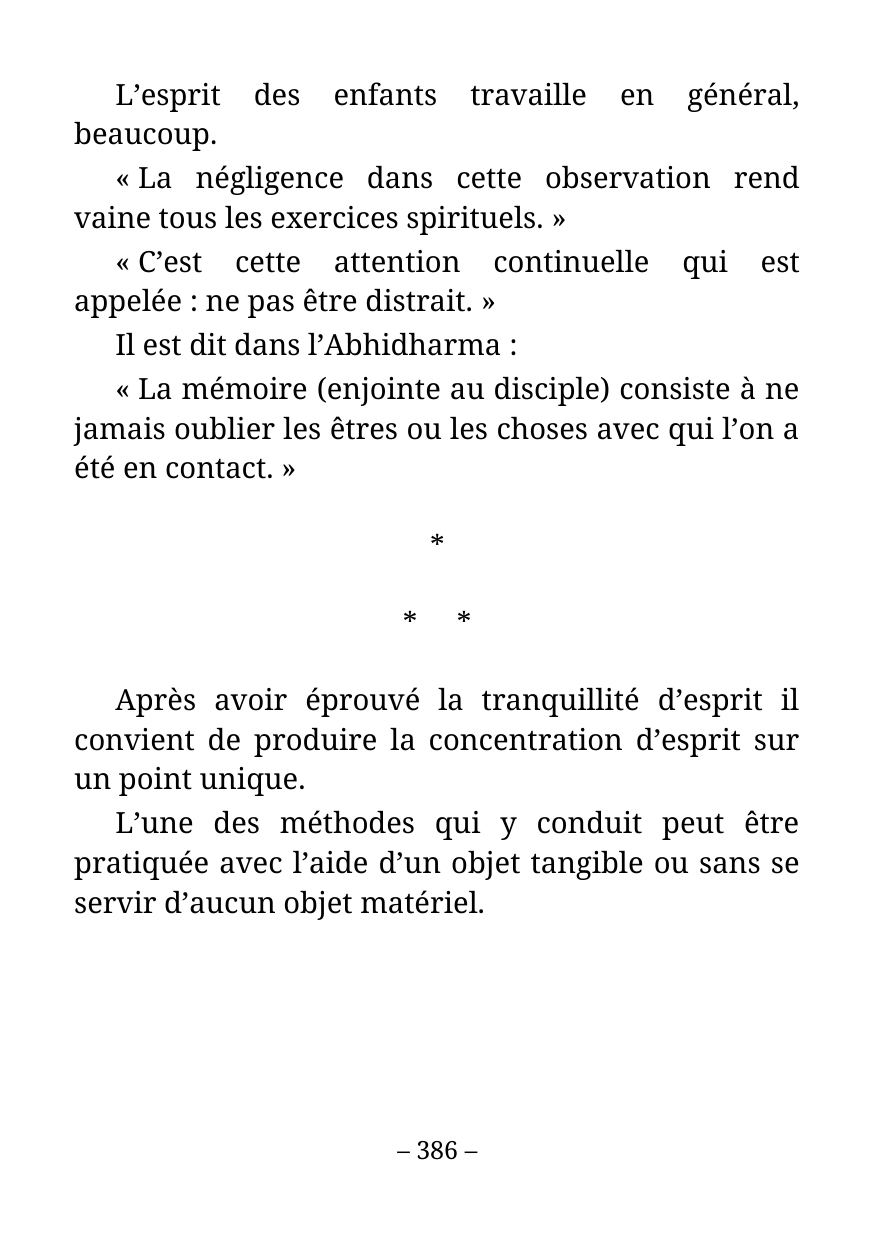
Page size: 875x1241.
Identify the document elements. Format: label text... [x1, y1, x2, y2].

text L’esprit des enfants travaille en général, beaucoup. [74, 74, 800, 153]
text * * [74, 602, 800, 642]
text « La mémoire (enjointe au disciple) consiste à ne jamais oublier les êtres ou les choses avec qui l’on a été en contact. » [74, 368, 800, 487]
text Il est dit dans l’Abhidharma : [74, 324, 800, 364]
text Après avoir éprouvé la tranquillité d’esprit il convient de produire la concentration d’esprit sur un point unique. [74, 679, 800, 798]
text « C’est cette attention continuelle qui est appelée : ne pas être distrait. » [74, 241, 800, 320]
text L’une des méthodes qui y conduit peut être pratiquée avec l’aide d’un objet tangible ou sans se servir d’aucun objet matériel. [74, 802, 800, 922]
text « La négligence dans cette observation rend vaine tous les exercices spirituels. » [74, 157, 800, 237]
text * [74, 525, 800, 564]
